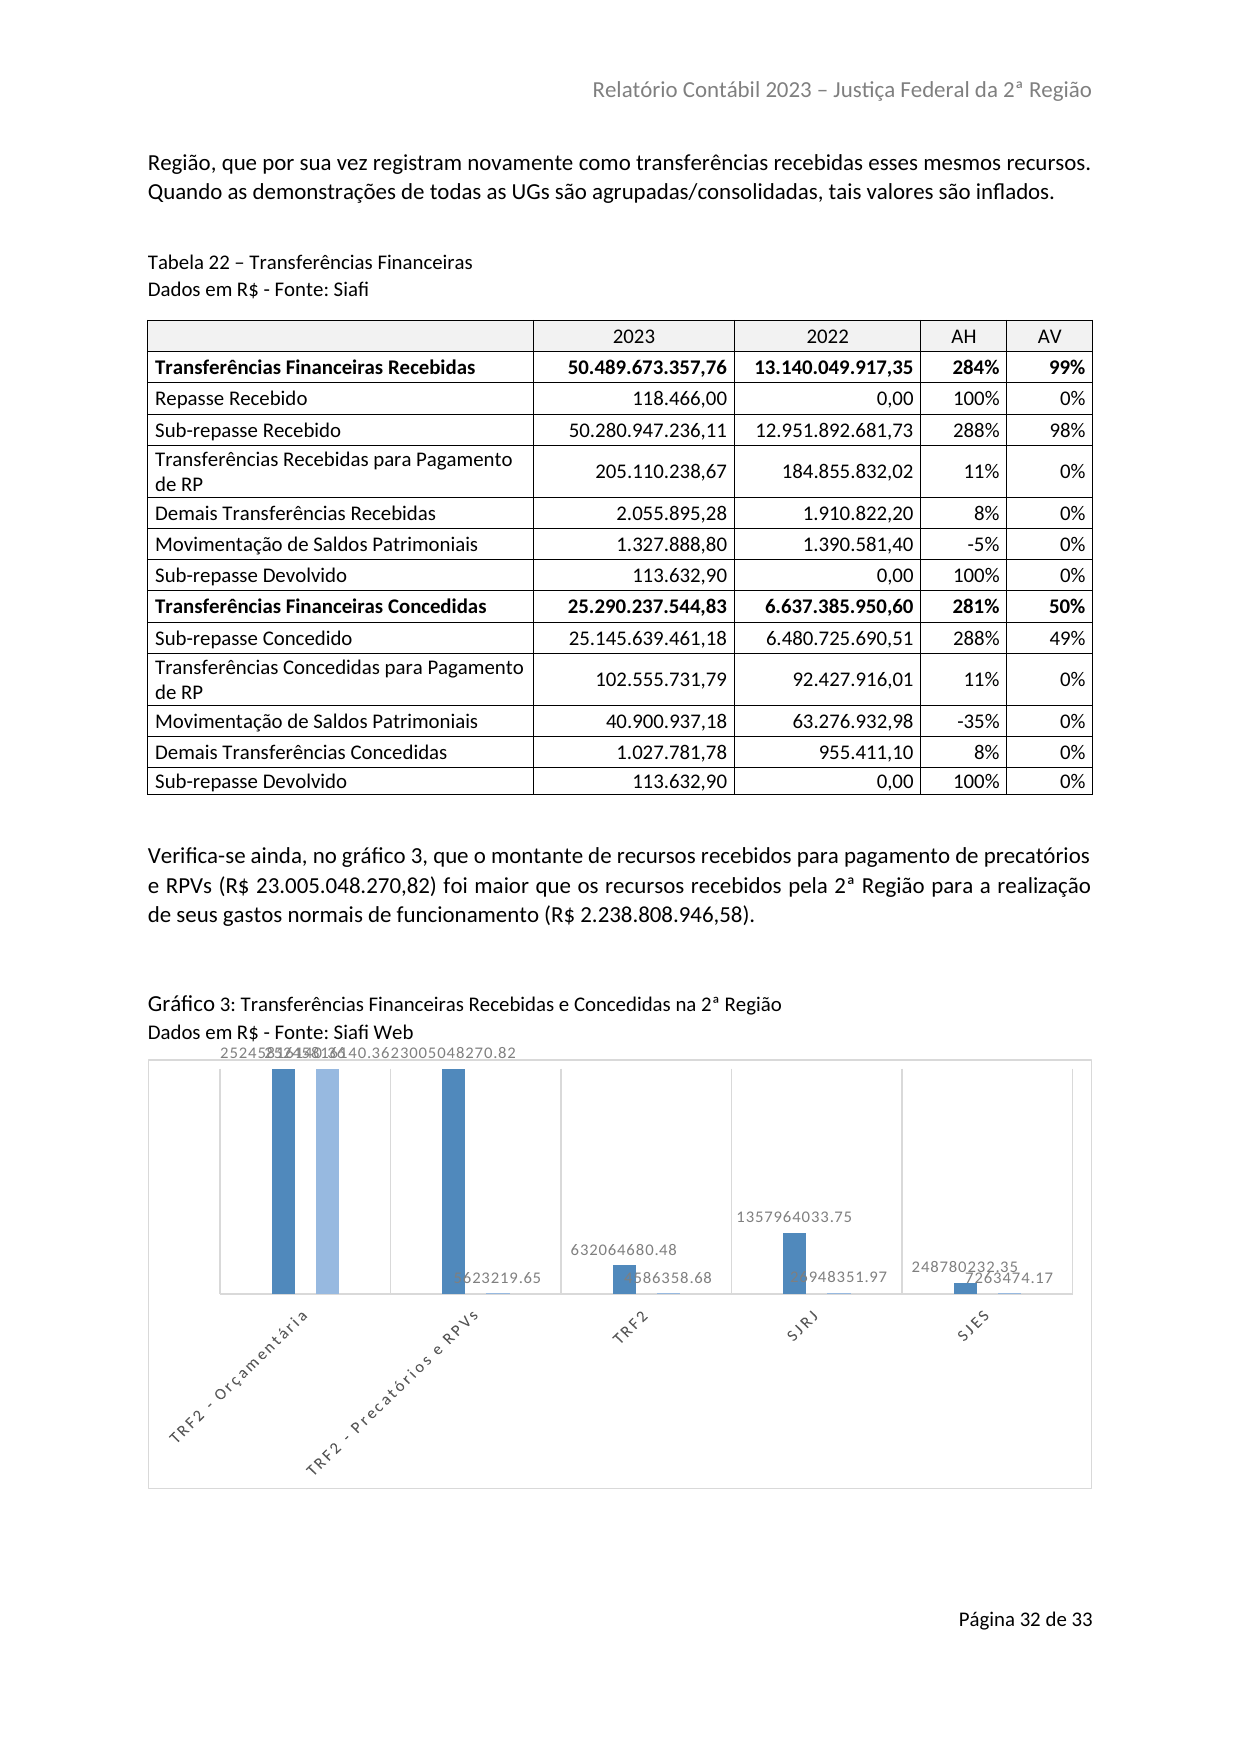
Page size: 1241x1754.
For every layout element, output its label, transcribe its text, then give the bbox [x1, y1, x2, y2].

text Região, que por sua vez registram novamente como transferências recebidas esses mesmos recursos. Quando as demonstrações de todas as UGs são agrupadas/consolidadas, tais valores são inflados. [148, 148, 1092, 205]
table_cell Sub-repasse Concedido [148, 623, 533, 653]
table_cell 6.480.725.690,51 [735, 623, 920, 653]
table_cell 102.555.731,79 [534, 654, 734, 705]
table_cell 99% [1007, 352, 1092, 382]
table_cell Transferências Recebidas para Pagamento de RP [148, 446, 533, 497]
table_cell 1.027.781,78 [534, 737, 734, 767]
table_cell 11% [921, 446, 1006, 497]
table_cell -35% [921, 706, 1006, 736]
table_cell 92.427.916,01 [735, 654, 920, 705]
table_cell 6.637.385.950,60 [735, 591, 920, 622]
table_cell 12.951.892.681,73 [735, 415, 920, 445]
table_cell Sub-repasse Devolvido [148, 560, 533, 590]
table_cell 113.632,90 [534, 560, 734, 590]
table_cell 100% [921, 560, 1006, 590]
table_cell 50.489.673.357,76 [534, 352, 734, 382]
table_cell 113.632,90 [534, 768, 734, 794]
table_cell 0% [1007, 383, 1092, 413]
table_cell Demais Transferências Concedidas [148, 737, 533, 767]
table_cell 2.055.895,28 [534, 498, 734, 528]
table_cell Sub-repasse Recebido [148, 415, 533, 445]
table_cell 0,00 [735, 560, 920, 590]
table_cell 288% [921, 623, 1006, 653]
table_cell 100% [921, 768, 1006, 794]
table_cell 1.327.888,80 [534, 529, 734, 559]
table_cell Repasse Recebido [148, 383, 533, 413]
table_header 2023 [534, 321, 734, 351]
table_cell 8% [921, 737, 1006, 767]
table_cell 1.910.822,20 [735, 498, 920, 528]
table_header AV [1007, 321, 1092, 351]
table_cell 205.110.238,67 [534, 446, 734, 497]
table_cell 100% [921, 383, 1006, 413]
table_cell 0% [1007, 654, 1092, 705]
table_cell 63.276.932,98 [735, 706, 920, 736]
table_cell 98% [1007, 415, 1092, 445]
table_cell 49% [1007, 623, 1092, 653]
table_cell Movimentação de Saldos Patrimoniais [148, 529, 533, 559]
table_cell 11% [921, 654, 1006, 705]
table_cell Transferências Financeiras Concedidas [148, 591, 533, 622]
table_cell Transferências Financeiras Recebidas [148, 352, 533, 382]
table_cell 0% [1007, 498, 1092, 528]
table_cell 50.280.947.236,11 [534, 415, 734, 445]
table_header 2022 [735, 321, 920, 351]
table_cell 0% [1007, 529, 1092, 559]
table_cell 184.855.832,02 [735, 446, 920, 497]
text Tabela 22 – Transferências Financeiras [148, 249, 1092, 275]
table_cell 0,00 [735, 768, 920, 794]
text Verifica-se ainda, no gráfico 3, que o montante de recursos recebidos para pagamento de precatórios e RPVs (R$ 23.005.048.270,82) foi maior que os recursos recebidos pela 2ª Região para a realização de seus gastos normais de funcionamento (R$ 2.238.808.946,58). [148, 841, 1092, 928]
table_cell 288% [921, 415, 1006, 445]
table_cell 25.145.639.461,18 [534, 623, 734, 653]
table_cell 13.140.049.917,35 [735, 352, 920, 382]
table_cell -5% [921, 529, 1006, 559]
table_cell 25.290.237.544,83 [534, 591, 734, 622]
table_cell 0% [1007, 446, 1092, 497]
table_cell 0,00 [735, 383, 920, 413]
text Dados em R$ - Fonte: Siafi [148, 276, 1092, 302]
text Dados em R$ - Fonte: Siafi Web [148, 1019, 1092, 1045]
table_cell 0% [1007, 768, 1092, 794]
text Gráfico 3: Transferências Financeiras Recebidas e Concedidas na 2ª Região [148, 989, 1092, 1018]
table_cell 0% [1007, 737, 1092, 767]
table_header AH [921, 321, 1006, 351]
table_cell 118.466,00 [534, 383, 734, 413]
table_header [148, 321, 533, 351]
table_cell 284% [921, 352, 1006, 382]
table_cell Sub-repasse Devolvido [148, 768, 533, 794]
table_cell 1.390.581,40 [735, 529, 920, 559]
table_cell 0% [1007, 560, 1092, 590]
table_cell 50% [1007, 591, 1092, 622]
table_cell 8% [921, 498, 1006, 528]
table_cell Demais Transferências Recebidas [148, 498, 533, 528]
table_cell 40.900.937,18 [534, 706, 734, 736]
table_cell 955.411,10 [735, 737, 920, 767]
table_cell 0% [1007, 706, 1092, 736]
table_cell Transferências Concedidas para Pagamento de RP [148, 654, 533, 705]
table_cell Movimentação de Saldos Patrimoniais [148, 706, 533, 736]
table_cell 281% [921, 591, 1006, 622]
